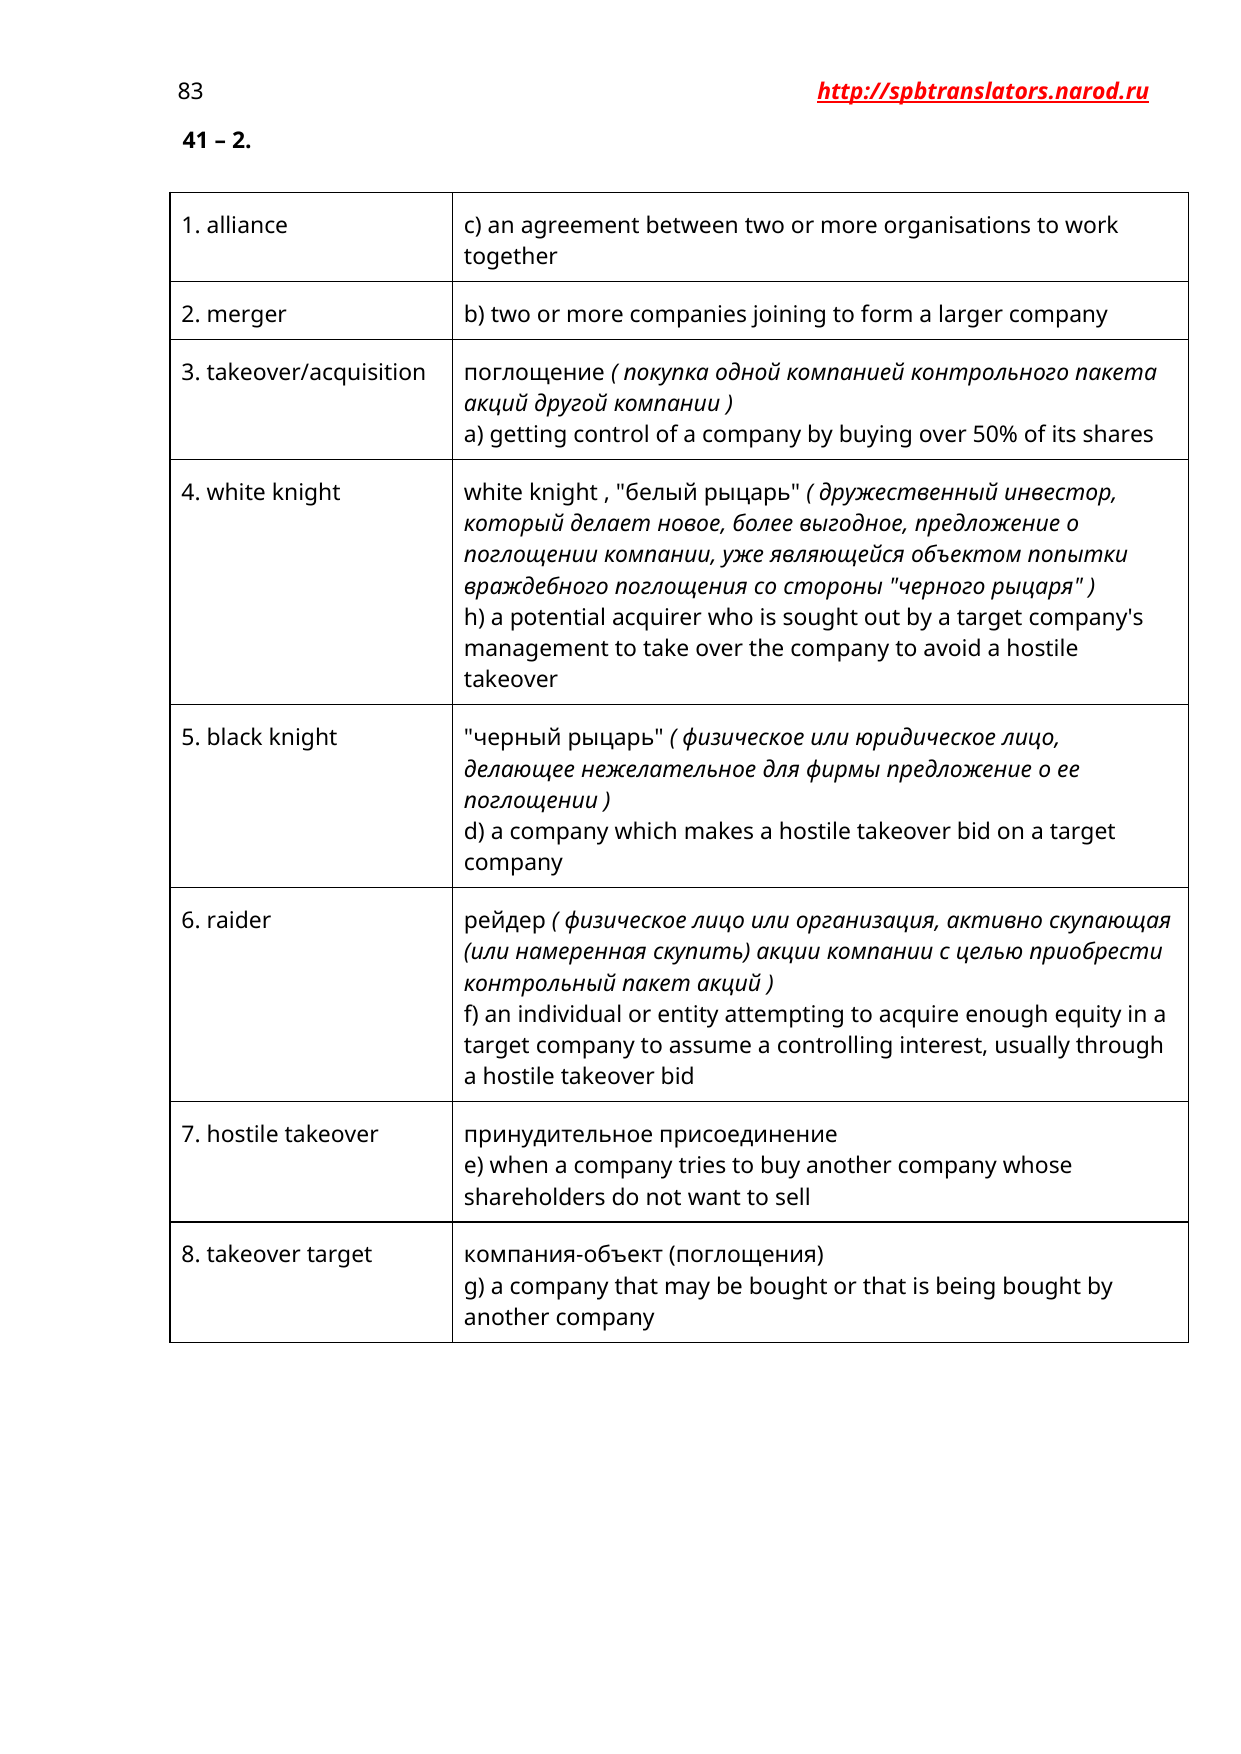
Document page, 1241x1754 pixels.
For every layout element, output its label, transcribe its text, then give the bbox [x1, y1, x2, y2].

table_cell 5. black knight [171, 705, 452, 887]
table_cell 8. takeover target [171, 1223, 452, 1342]
table_cell принудительное присоединение e) when a company tries to buy another company whose shareholders do not want to sell [453, 1102, 1188, 1221]
table_cell b) two or more companies joining to form a larger company [453, 282, 1188, 338]
table_cell 4. white knight [171, 460, 452, 704]
text 41 – 2. [182, 124, 1152, 155]
table_cell рейдер ( физическое лицо или организация, активно скупающая (или намеренная скупить) акции компании с целью приобрести контрольный пакет акций ) f) an individual or entity attempting to acquire enough equity in a target company to assume a controlling interest, usually through a hostile takeover bid [453, 888, 1188, 1101]
table_cell "черный рыцарь" ( физическое или юридическое лицо, делающее нежелательное для фирмы предложение о ее поглощении ) d) a company which makes a hostile takeover bid on a target company [453, 705, 1188, 887]
table_cell 2. merger [171, 282, 452, 338]
table_cell 3. takeover/acquisition [171, 340, 452, 459]
table_cell 7. hostile takeover [171, 1102, 452, 1221]
table_cell white knight , "белый рыцарь" ( дружественный инвестор, который делает новое, более выгодное, предложение о поглощении компании, уже являющейся объектом попытки враждебного поглощения со стороны "черного рыцаря" ) h) a potential acquirer who is sought out by a target company's management to take over the company to avoid a hostile takeover [453, 460, 1188, 704]
table_header c) an agreement between two or more organisations to work together [453, 193, 1188, 281]
table_cell компания-объект (поглощения) g) a company that may be bought or that is being bought by another company [453, 1223, 1188, 1342]
table_header 1. alliance [171, 193, 452, 281]
table_cell 6. raider [171, 888, 452, 1101]
table_cell поглощение ( покупка одной компанией контрольного пакета акций другой компании ) a) getting control of a company by buying over 50% of its shares [453, 340, 1188, 459]
